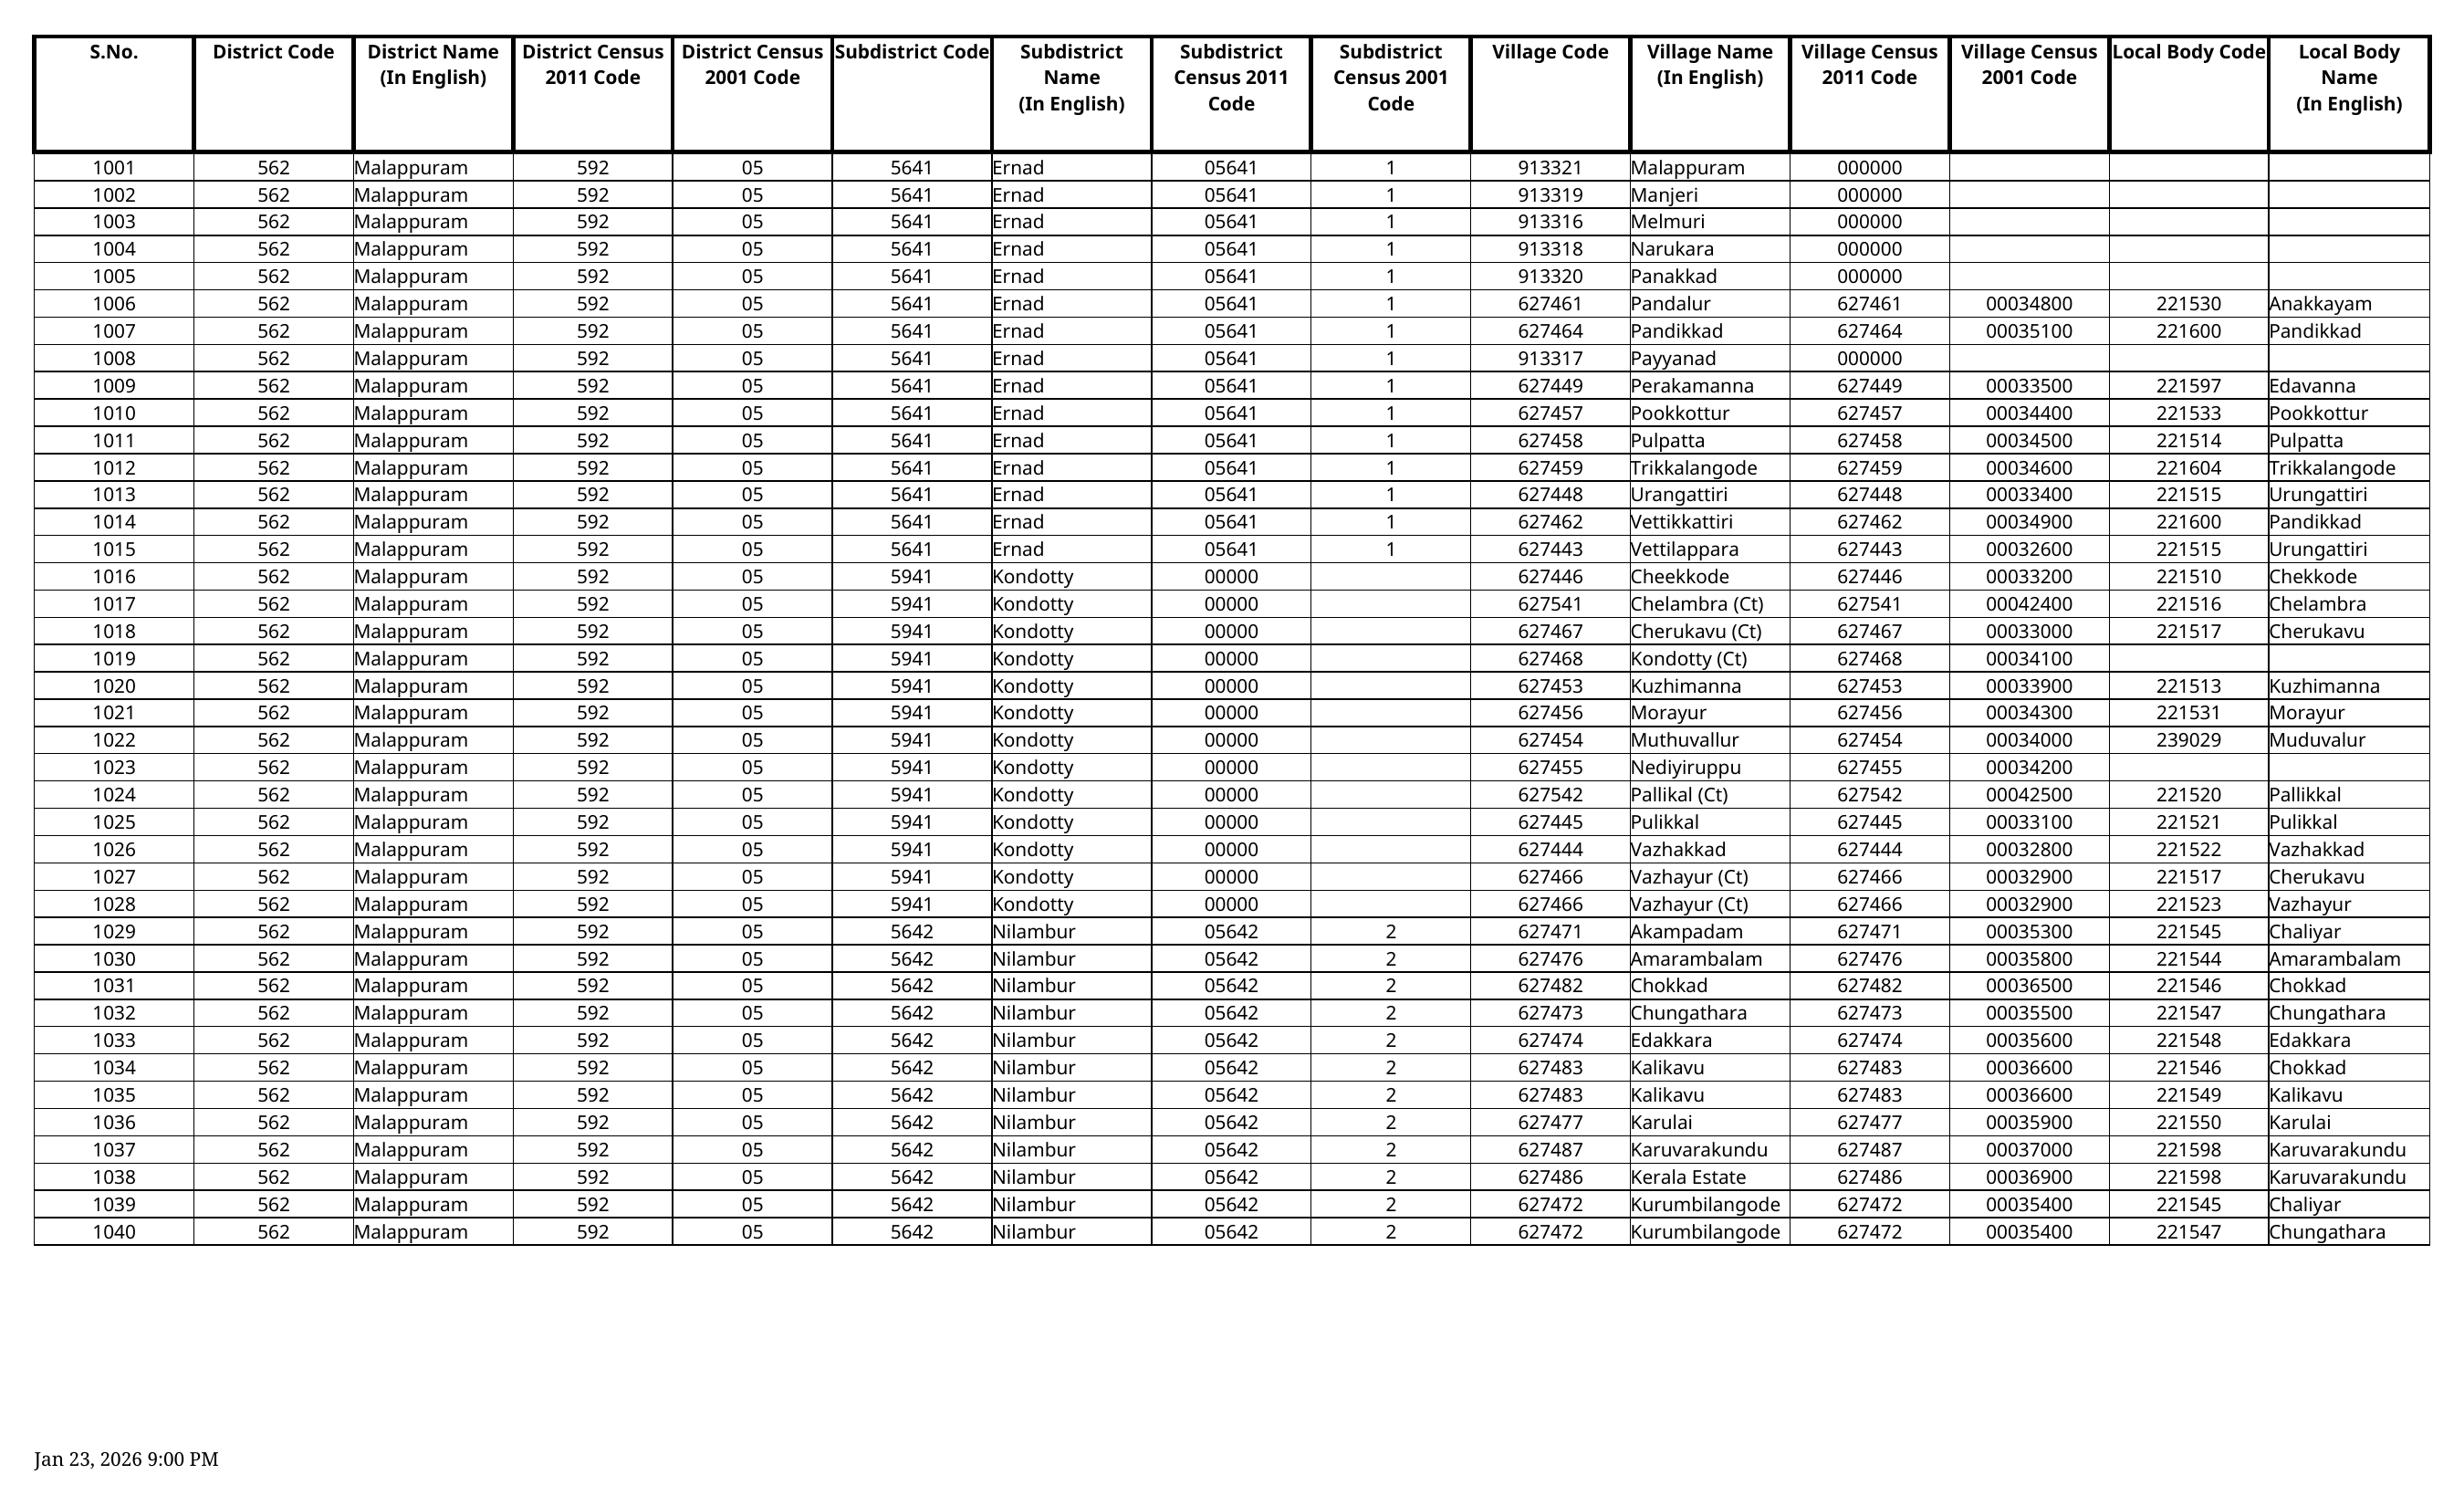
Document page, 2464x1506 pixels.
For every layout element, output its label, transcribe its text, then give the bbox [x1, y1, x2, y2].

table_cell 05642 [1153, 1109, 1310, 1135]
table_cell 5642 [833, 1136, 991, 1162]
table_cell 627542 [1471, 781, 1630, 808]
table_header 1020 [35, 673, 193, 698]
table_cell 562 [194, 1191, 353, 1217]
table_cell [2270, 645, 2429, 671]
table_cell 00000 [1153, 673, 1310, 698]
table_cell 5941 [833, 727, 991, 753]
table_cell Kondotty [993, 809, 1151, 835]
table_cell 627454 [1791, 727, 1949, 753]
table_cell 627462 [1791, 509, 1949, 535]
table_cell 00034300 [1950, 700, 2109, 726]
table_cell Narukara [1631, 236, 1790, 262]
table_cell 592 [514, 1218, 672, 1244]
table_cell 1 [1311, 318, 1470, 344]
table_cell Vettilappara [1631, 536, 1790, 562]
table_header 1007 [35, 318, 193, 344]
table_cell Nilambur [993, 1218, 1151, 1244]
table_cell 627467 [1471, 618, 1630, 643]
table_cell Malappuram [354, 263, 513, 289]
table_cell 627453 [1471, 673, 1630, 698]
table_cell Chekkode [2270, 563, 2429, 590]
table_cell 562 [194, 1000, 353, 1026]
table_cell 592 [514, 946, 672, 971]
table_header 1036 [35, 1109, 193, 1135]
table_cell 592 [514, 400, 672, 425]
table_cell 562 [194, 290, 353, 317]
table_cell 627468 [1471, 645, 1630, 671]
table_cell 221515 [2110, 536, 2268, 562]
table_cell 05641 [1153, 318, 1310, 344]
table_cell 592 [514, 1109, 672, 1135]
table_cell 00033100 [1950, 809, 2109, 835]
table_cell 2 [1311, 918, 1470, 944]
table_cell 627445 [1791, 809, 1949, 835]
table_cell Ernad [993, 427, 1151, 453]
table_cell 05642 [1153, 1191, 1310, 1217]
table_cell 221547 [2110, 1218, 2268, 1244]
table_cell Chokkad [2270, 1054, 2429, 1081]
table_cell [1311, 727, 1470, 753]
table_cell Chungathara [2270, 1218, 2429, 1244]
table_cell Pandikkad [1631, 318, 1790, 344]
table_cell Malappuram [354, 946, 513, 971]
table_cell [2110, 154, 2268, 180]
table_header 1002 [35, 182, 193, 207]
table_cell 1 [1311, 236, 1470, 262]
table_cell 5642 [833, 1191, 991, 1217]
table_cell Nilambur [993, 946, 1151, 971]
table_cell 5642 [833, 1082, 991, 1108]
table_cell 5941 [833, 700, 991, 726]
table_cell 5641 [833, 290, 991, 317]
table_cell Vettikkattiri [1631, 509, 1790, 535]
table_cell 000000 [1791, 263, 1949, 289]
table_cell Kuzhimanna [2270, 673, 2429, 698]
table_header 1003 [35, 209, 193, 235]
table_cell 627457 [1791, 400, 1949, 425]
table_cell Malappuram [354, 1191, 513, 1217]
table_cell Perakamanna [1631, 372, 1790, 398]
table_cell Malappuram [354, 1164, 513, 1189]
table_cell 221517 [2110, 618, 2268, 643]
table_cell Urungattiri [2270, 536, 2429, 562]
table_cell 00036600 [1950, 1054, 2109, 1081]
table_cell Pulikkal [1631, 809, 1790, 835]
table_cell Malappuram [354, 427, 513, 453]
table_cell 05 [673, 836, 831, 862]
table_cell Nilambur [993, 973, 1151, 999]
table_cell 5941 [833, 891, 991, 916]
table_cell Edakkara [2270, 1027, 2429, 1053]
table_cell Melmuri [1631, 209, 1790, 235]
table_cell 000000 [1791, 236, 1949, 262]
table_cell 627466 [1471, 863, 1630, 889]
table_cell 05641 [1153, 263, 1310, 289]
table_cell 627444 [1791, 836, 1949, 862]
table_cell 221600 [2110, 318, 2268, 344]
table_cell 05641 [1153, 290, 1310, 317]
table_cell 5941 [833, 754, 991, 780]
table_cell 627483 [1791, 1082, 1949, 1108]
table_cell [2110, 345, 2268, 371]
table_cell [1950, 154, 2109, 180]
table_cell 05 [673, 863, 831, 889]
table_cell 562 [194, 781, 353, 808]
table_header 1018 [35, 618, 193, 643]
table_cell 221598 [2110, 1136, 2268, 1162]
table_cell 562 [194, 891, 353, 916]
table_cell 5642 [833, 1027, 991, 1053]
table_cell 627487 [1791, 1136, 1949, 1162]
table_cell 5941 [833, 673, 991, 698]
table_cell 913320 [1471, 263, 1630, 289]
table_cell 5641 [833, 209, 991, 235]
table_cell 00000 [1153, 591, 1310, 617]
table_cell Kondotty [993, 618, 1151, 643]
table_cell 5641 [833, 318, 991, 344]
table_cell 00042400 [1950, 591, 2109, 617]
table_cell Kondotty [993, 563, 1151, 590]
table_cell 5941 [833, 836, 991, 862]
table_cell 00033900 [1950, 673, 2109, 698]
table_cell 5641 [833, 236, 991, 262]
table_cell 05 [673, 455, 831, 480]
table_cell [35, 318, 193, 344]
table_cell Malappuram [354, 1082, 513, 1108]
table_cell 000000 [1791, 182, 1949, 207]
table_cell Nilambur [993, 1109, 1151, 1135]
table_cell 592 [514, 1191, 672, 1217]
table_cell 00035600 [1950, 1027, 2109, 1053]
table_cell Malappuram [354, 1054, 513, 1081]
table_cell [2110, 263, 2268, 289]
table_cell [1311, 563, 1470, 590]
table_cell 627466 [1791, 891, 1949, 916]
table_cell 562 [194, 809, 353, 835]
table_cell 627453 [1791, 673, 1949, 698]
table_cell Nediyiruppu [1631, 754, 1790, 780]
table_cell 562 [194, 482, 353, 507]
table_cell Trikkalangode [1631, 455, 1790, 480]
table_cell [35, 263, 193, 289]
table_cell Nilambur [993, 1000, 1151, 1026]
table_cell 05 [673, 400, 831, 425]
table_cell 5642 [833, 1000, 991, 1026]
table_cell Malappuram [354, 591, 513, 617]
table_cell 05 [673, 591, 831, 617]
table_cell 592 [514, 918, 672, 944]
table_cell Muduvalur [2270, 727, 2429, 753]
table_cell 562 [194, 1136, 353, 1162]
table_cell 627462 [1471, 509, 1630, 535]
table_cell 913321 [1471, 154, 1630, 180]
table_cell Malappuram [354, 236, 513, 262]
table_cell 627476 [1471, 946, 1630, 971]
table_cell [1311, 645, 1470, 671]
table_header 1013 [35, 482, 193, 507]
table_cell [2270, 263, 2429, 289]
table_cell 627448 [1471, 482, 1630, 507]
table_cell Malappuram [354, 536, 513, 562]
table_cell [2110, 645, 2268, 671]
table_cell [1311, 754, 1470, 780]
table_header Subdistrict Census 2011 Code [1154, 38, 1309, 150]
table_cell 00000 [1153, 891, 1310, 916]
table_cell 221597 [2110, 372, 2268, 398]
table_cell 05 [673, 946, 831, 971]
table_cell Ernad [993, 318, 1151, 344]
table_cell 05641 [1153, 345, 1310, 371]
table_cell [2270, 209, 2429, 235]
table_cell 5941 [833, 781, 991, 808]
table_cell 05 [673, 809, 831, 835]
table_cell 00036600 [1950, 1082, 2109, 1108]
table_header 1035 [35, 1082, 193, 1108]
table_cell 05642 [1153, 1136, 1310, 1162]
table_cell 05641 [1153, 154, 1310, 180]
table_cell Malappuram [354, 1000, 513, 1026]
table_cell 05 [673, 263, 831, 289]
table_cell 221514 [2110, 427, 2268, 453]
table_cell 592 [514, 182, 672, 207]
table_cell 5641 [833, 400, 991, 425]
table_cell 5641 [833, 263, 991, 289]
table_header Local Body Name (In English) [2271, 38, 2427, 150]
table_cell 05 [673, 236, 831, 262]
table_cell 562 [194, 1082, 353, 1108]
table_cell Cherukavu (Ct) [1631, 618, 1790, 643]
table_cell 5941 [833, 863, 991, 889]
table_cell 562 [194, 618, 353, 643]
table_cell Vazhakkad [1631, 836, 1790, 862]
table_cell Chokkad [1631, 973, 1790, 999]
table_cell 592 [514, 863, 672, 889]
table_cell Nilambur [993, 1082, 1151, 1108]
table_cell 592 [514, 482, 672, 507]
table_cell 05 [673, 1191, 831, 1217]
table_cell 1 [1311, 290, 1470, 317]
table_cell Chaliyar [2270, 918, 2429, 944]
table_cell 627473 [1791, 1000, 1949, 1026]
table_cell 00033000 [1950, 618, 2109, 643]
table_header Local Body Code [2112, 38, 2267, 150]
table_header 1017 [35, 591, 193, 617]
table_cell Malappuram [354, 154, 513, 180]
table_cell 221510 [2110, 563, 2268, 590]
table_cell [2110, 209, 2268, 235]
table_cell 00000 [1153, 754, 1310, 780]
table_cell Ernad [993, 209, 1151, 235]
table_cell 913319 [1471, 182, 1630, 207]
table_cell Vazhayur (Ct) [1631, 863, 1790, 889]
table_cell 221530 [2110, 290, 2268, 317]
table_cell 592 [514, 455, 672, 480]
table_header Village Code [1473, 38, 1628, 150]
table_header 1034 [35, 1054, 193, 1081]
table_cell Kuzhimanna [1631, 673, 1790, 698]
table_cell 913316 [1471, 209, 1630, 235]
table_cell 562 [194, 591, 353, 617]
table_cell 00032900 [1950, 891, 2109, 916]
table_header District Code [196, 38, 351, 150]
table_header Village Name (In English) [1633, 38, 1788, 150]
table_cell 592 [514, 700, 672, 726]
table_cell Chelambra (Ct) [1631, 591, 1790, 617]
table_cell 592 [514, 1136, 672, 1162]
table_cell Nilambur [993, 1054, 1151, 1081]
table_cell 1 [1311, 372, 1470, 398]
table_cell 221598 [2110, 1164, 2268, 1189]
table_cell [2270, 182, 2429, 207]
table_cell 627482 [1791, 973, 1949, 999]
table_cell Malappuram [354, 645, 513, 671]
table_cell 05641 [1153, 209, 1310, 235]
table_cell 627474 [1791, 1027, 1949, 1053]
table_header 1028 [35, 891, 193, 916]
table_cell 592 [514, 645, 672, 671]
table_cell Pandalur [1631, 290, 1790, 317]
table_cell Kondotty [993, 673, 1151, 698]
table_cell 562 [194, 727, 353, 753]
table_cell 00034400 [1950, 400, 2109, 425]
table_cell 00042500 [1950, 781, 2109, 808]
table_cell 627458 [1471, 427, 1630, 453]
table_cell 627472 [1471, 1191, 1630, 1217]
table_cell 05 [673, 673, 831, 698]
table_cell Malappuram [354, 754, 513, 780]
table_cell 05642 [1153, 1054, 1310, 1081]
table_cell Kalikavu [1631, 1082, 1790, 1108]
table_cell 2 [1311, 1191, 1470, 1217]
table_cell [1950, 345, 2109, 371]
table_cell 05 [673, 1082, 831, 1108]
table_cell 5642 [833, 1164, 991, 1189]
table_cell Ernad [993, 372, 1151, 398]
table_cell 592 [514, 673, 672, 698]
table_cell 627466 [1471, 891, 1630, 916]
table_cell 05 [673, 754, 831, 780]
table_cell 00000 [1153, 618, 1310, 643]
table_cell Chungathara [2270, 1000, 2429, 1026]
table_cell Urangattiri [1631, 482, 1790, 507]
table_cell 562 [194, 400, 353, 425]
table_cell Ernad [993, 400, 1151, 425]
table_cell 5941 [833, 809, 991, 835]
table_cell 627483 [1471, 1054, 1630, 1081]
table_cell 2 [1311, 1218, 1470, 1244]
table_cell [1950, 236, 2109, 262]
table_cell 05641 [1153, 400, 1310, 425]
table_cell 2 [1311, 1082, 1470, 1108]
table_cell Chaliyar [2270, 1191, 2429, 1217]
table_cell 562 [194, 536, 353, 562]
table_cell Muthuvallur [1631, 727, 1790, 753]
table_cell 627486 [1471, 1164, 1630, 1189]
table_cell Ernad [993, 455, 1151, 480]
table_cell 221520 [2110, 781, 2268, 808]
table_cell [2110, 236, 2268, 262]
table_header 1004 [35, 236, 193, 262]
table_cell 562 [194, 563, 353, 590]
table_cell Ernad [993, 482, 1151, 507]
table_header 1015 [35, 536, 193, 562]
table_cell Ernad [993, 345, 1151, 371]
table_cell 627471 [1471, 918, 1630, 944]
table_cell Pallikkal [2270, 781, 2429, 808]
table_header District Census 2011 Code [516, 38, 671, 150]
table_cell 592 [514, 318, 672, 344]
table_cell Payyanad [1631, 345, 1790, 371]
table_cell [35, 182, 193, 207]
table_cell 2 [1311, 1164, 1470, 1189]
table_cell Malappuram [354, 290, 513, 317]
table_cell 00034500 [1950, 427, 2109, 453]
table_cell Trikkalangode [2270, 455, 2429, 480]
table_cell 627541 [1791, 591, 1949, 617]
table_cell 221522 [2110, 836, 2268, 862]
table_cell 627541 [1471, 591, 1630, 617]
table_cell 00034600 [1950, 455, 2109, 480]
table_cell 5641 [833, 182, 991, 207]
table_cell 000000 [1791, 209, 1949, 235]
table_cell [1311, 863, 1470, 889]
table_cell 562 [194, 946, 353, 971]
table_cell 1 [1311, 400, 1470, 425]
table_cell 562 [194, 673, 353, 698]
table_cell [1950, 182, 2109, 207]
table_cell 05 [673, 427, 831, 453]
table_cell Ernad [993, 236, 1151, 262]
table_cell 00032900 [1950, 863, 2109, 889]
table_header Subdistrict Census 2001 Code [1313, 38, 1468, 150]
table_cell 562 [194, 918, 353, 944]
table_header 1023 [35, 754, 193, 780]
table_cell 627458 [1791, 427, 1949, 453]
table_header 1040 [35, 1218, 193, 1244]
table_cell 05 [673, 781, 831, 808]
table_header 1037 [35, 1136, 193, 1162]
table_cell 562 [194, 1164, 353, 1189]
table_cell 1 [1311, 154, 1470, 180]
table_cell 05 [673, 1218, 831, 1244]
table_cell 221546 [2110, 1054, 2268, 1081]
table_cell 562 [194, 455, 353, 480]
table_cell 5641 [833, 345, 991, 371]
table_cell 2 [1311, 1054, 1470, 1081]
table_cell Anakkayam [2270, 290, 2429, 317]
table_cell 05 [673, 1000, 831, 1026]
table_cell Edavanna [2270, 372, 2429, 398]
table_cell 05642 [1153, 973, 1310, 999]
table_cell [2270, 236, 2429, 262]
table_cell 627477 [1791, 1109, 1949, 1135]
table_cell 562 [194, 973, 353, 999]
table_cell Karulai [1631, 1109, 1790, 1135]
table_cell [2270, 154, 2429, 180]
table_cell 627472 [1471, 1218, 1630, 1244]
table_cell 562 [194, 209, 353, 235]
table_cell 221604 [2110, 455, 2268, 480]
table_header 1025 [35, 809, 193, 835]
table_cell Malappuram [1631, 154, 1790, 180]
table_cell 627483 [1791, 1054, 1949, 1081]
table_cell 627461 [1471, 290, 1630, 317]
table_cell 05641 [1153, 482, 1310, 507]
table_cell 627466 [1791, 863, 1949, 889]
table_cell 592 [514, 536, 672, 562]
table_cell [1950, 209, 2109, 235]
table_cell 627448 [1791, 482, 1949, 507]
table_cell 05642 [1153, 918, 1310, 944]
table_cell 592 [514, 809, 672, 835]
table_cell 627542 [1791, 781, 1949, 808]
table_cell 592 [514, 345, 672, 371]
table_cell 5941 [833, 563, 991, 590]
table_cell 00000 [1153, 863, 1310, 889]
table_cell Ernad [993, 509, 1151, 535]
table_cell Pulpatta [2270, 427, 2429, 453]
table_cell Malappuram [354, 345, 513, 371]
table_cell 05 [673, 509, 831, 535]
table_cell 627454 [1471, 727, 1630, 753]
table_cell 221533 [2110, 400, 2268, 425]
table_cell 627477 [1471, 1109, 1630, 1135]
table_cell Malappuram [354, 482, 513, 507]
table_cell 221547 [2110, 1000, 2268, 1026]
table_cell 00034000 [1950, 727, 2109, 753]
table_cell 562 [194, 372, 353, 398]
table_cell 00000 [1153, 809, 1310, 835]
table_cell 627472 [1791, 1191, 1949, 1217]
table_cell Kalikavu [2270, 1082, 2429, 1108]
table_cell 627487 [1471, 1136, 1630, 1162]
table_cell 05 [673, 618, 831, 643]
table_cell 00037000 [1950, 1136, 2109, 1162]
table_cell 592 [514, 154, 672, 180]
table_cell 5941 [833, 645, 991, 671]
table_cell 2 [1311, 1027, 1470, 1053]
table_cell Ernad [993, 536, 1151, 562]
table_cell 2 [1311, 946, 1470, 971]
table_cell Pandikkad [2270, 509, 2429, 535]
table_cell 592 [514, 290, 672, 317]
table_cell 627455 [1471, 754, 1630, 780]
table_cell 05 [673, 1164, 831, 1189]
table_cell 562 [194, 863, 353, 889]
table_header 1019 [35, 645, 193, 671]
table_cell 05642 [1153, 1164, 1310, 1189]
table_cell [1311, 891, 1470, 916]
table_cell 627445 [1471, 809, 1630, 835]
table_cell Malappuram [354, 918, 513, 944]
table_header Subdistrict Code [834, 38, 990, 150]
table_cell 00033500 [1950, 372, 2109, 398]
table_cell 627471 [1791, 918, 1949, 944]
table_cell 00032600 [1950, 536, 2109, 562]
table_cell [35, 372, 193, 398]
table_cell Panakkad [1631, 263, 1790, 289]
table_cell Malappuram [354, 618, 513, 643]
table_cell 221549 [2110, 1082, 2268, 1108]
table_cell Nilambur [993, 1191, 1151, 1217]
table_cell 05 [673, 918, 831, 944]
table_cell 562 [194, 645, 353, 671]
table_cell Malappuram [354, 973, 513, 999]
table_cell Nilambur [993, 1136, 1151, 1162]
table_cell Cherukavu [2270, 863, 2429, 889]
table_header 1029 [35, 918, 193, 944]
table_cell 05642 [1153, 1000, 1310, 1026]
table_header 1024 [35, 781, 193, 808]
table_cell 221546 [2110, 973, 2268, 999]
table_cell 562 [194, 263, 353, 289]
table_cell 2 [1311, 973, 1470, 999]
table_cell Nilambur [993, 1027, 1151, 1053]
table_cell 627456 [1791, 700, 1949, 726]
table_cell 627464 [1791, 318, 1949, 344]
table_cell 239029 [2110, 727, 2268, 753]
table_cell 562 [194, 345, 353, 371]
table_cell Kondotty [993, 754, 1151, 780]
table_cell [1950, 263, 2109, 289]
table_cell 627443 [1791, 536, 1949, 562]
table_cell 05 [673, 372, 831, 398]
table_cell 592 [514, 973, 672, 999]
table_cell 221544 [2110, 946, 2268, 971]
table_cell 562 [194, 1027, 353, 1053]
table_cell 05 [673, 891, 831, 916]
table_cell 562 [194, 318, 353, 344]
table_cell 221545 [2110, 1191, 2268, 1217]
table_cell Malappuram [354, 182, 513, 207]
table_cell 05641 [1153, 236, 1310, 262]
table_cell Malappuram [354, 209, 513, 235]
table_cell 05 [673, 290, 831, 317]
table_cell 221531 [2110, 700, 2268, 726]
table_header 1005 [35, 263, 193, 289]
table_header 1031 [35, 973, 193, 999]
table_cell Cherukavu [2270, 618, 2429, 643]
table_cell Nilambur [993, 918, 1151, 944]
table_cell Edakkara [1631, 1027, 1790, 1053]
table_cell 221548 [2110, 1027, 2268, 1053]
table_cell 562 [194, 182, 353, 207]
table_cell 1 [1311, 427, 1470, 453]
table_cell Kondotty [993, 591, 1151, 617]
table_cell Malappuram [354, 1109, 513, 1135]
table_cell 5641 [833, 536, 991, 562]
table_cell 05 [673, 345, 831, 371]
table_cell 000000 [1791, 345, 1949, 371]
table_header 1009 [35, 372, 193, 398]
table_cell 00036500 [1950, 973, 2109, 999]
table_cell Pookkottur [2270, 400, 2429, 425]
table_cell 592 [514, 618, 672, 643]
table_header Village Census 2011 Code [1792, 38, 1947, 150]
table_cell [35, 290, 193, 317]
table_cell Chungathara [1631, 1000, 1790, 1026]
table_cell Malappuram [354, 809, 513, 835]
table_cell 00035800 [1950, 946, 2109, 971]
table_cell Kondotty [993, 700, 1151, 726]
table_cell 05 [673, 209, 831, 235]
table_cell 5941 [833, 618, 991, 643]
table_cell 00035400 [1950, 1218, 2109, 1244]
table_cell 627459 [1791, 455, 1949, 480]
table_cell 627467 [1791, 618, 1949, 643]
table_cell [35, 236, 193, 262]
table_header Subdistrict Name (In English) [994, 38, 1150, 150]
table_cell 00033200 [1950, 563, 2109, 590]
table_cell Urungattiri [2270, 482, 2429, 507]
table_cell Vazhakkad [2270, 836, 2429, 862]
table_cell 562 [194, 1109, 353, 1135]
table_cell Malappuram [354, 700, 513, 726]
table_cell 627444 [1471, 836, 1630, 862]
table_cell Malappuram [354, 318, 513, 344]
table_cell Cheekkode [1631, 563, 1790, 590]
table_cell 05 [673, 563, 831, 590]
table_cell 627486 [1791, 1164, 1949, 1189]
table_cell 592 [514, 1027, 672, 1053]
table_cell 627446 [1791, 563, 1949, 590]
table_header 1039 [35, 1191, 193, 1217]
table_cell 5642 [833, 946, 991, 971]
table_cell 1 [1311, 345, 1470, 371]
table_cell Malappuram [354, 863, 513, 889]
table_cell 05 [673, 1136, 831, 1162]
table_cell Pookkottur [1631, 400, 1790, 425]
table_cell 1 [1311, 536, 1470, 562]
table_header 1022 [35, 727, 193, 753]
table_cell Malappuram [354, 563, 513, 590]
table_cell 627473 [1471, 1000, 1630, 1026]
table_header 1032 [35, 1000, 193, 1026]
table_cell 562 [194, 754, 353, 780]
table_cell 627449 [1471, 372, 1630, 398]
table_cell Vazhayur (Ct) [1631, 891, 1790, 916]
table_cell 592 [514, 263, 672, 289]
table_cell [1311, 700, 1470, 726]
table_cell Morayur [2270, 700, 2429, 726]
table_cell Ernad [993, 182, 1151, 207]
table_cell 05 [673, 727, 831, 753]
table_cell Chelambra [2270, 591, 2429, 617]
table_cell 221600 [2110, 509, 2268, 535]
table_cell Malappuram [354, 1136, 513, 1162]
table_cell 627449 [1791, 372, 1949, 398]
table_cell 05642 [1153, 1082, 1310, 1108]
table_cell 00035100 [1950, 318, 2109, 344]
table_cell 000000 [1791, 154, 1949, 180]
table_cell Kurumbilangode [1631, 1218, 1790, 1244]
table_cell [1311, 591, 1470, 617]
table_cell Karuvarakundu [2270, 1136, 2429, 1162]
table_header 1011 [35, 427, 193, 453]
table_cell Malappuram [354, 1027, 513, 1053]
table_cell Chokkad [2270, 973, 2429, 999]
table_cell 05 [673, 182, 831, 207]
table_cell 00000 [1153, 645, 1310, 671]
table_cell 05 [673, 700, 831, 726]
table_cell 00000 [1153, 836, 1310, 862]
table_cell 627482 [1471, 973, 1630, 999]
table_cell Ernad [993, 263, 1151, 289]
table_cell 562 [194, 1218, 353, 1244]
table_cell 2 [1311, 1109, 1470, 1135]
table_cell 562 [194, 836, 353, 862]
table_header District Name (In English) [356, 38, 511, 150]
table_cell [2270, 345, 2429, 371]
table_cell 562 [194, 427, 353, 453]
table_cell 627468 [1791, 645, 1949, 671]
table_header 1012 [35, 455, 193, 480]
table_cell Malappuram [354, 372, 513, 398]
table_header 1006 [35, 290, 193, 317]
table_cell 627474 [1471, 1027, 1630, 1053]
table_header 1026 [35, 836, 193, 862]
table_cell 05 [673, 154, 831, 180]
table_cell 627476 [1791, 946, 1949, 971]
table_cell 00000 [1153, 700, 1310, 726]
table_cell 627455 [1791, 754, 1949, 780]
table_cell [1311, 781, 1470, 808]
table_cell Kondotty (Ct) [1631, 645, 1790, 671]
table_cell 05642 [1153, 1218, 1310, 1244]
table_cell 592 [514, 754, 672, 780]
table_cell [1311, 618, 1470, 643]
table_cell 05641 [1153, 509, 1310, 535]
table_cell 05 [673, 318, 831, 344]
table_cell 1 [1311, 482, 1470, 507]
table_cell 00035500 [1950, 1000, 2109, 1026]
table_cell 592 [514, 563, 672, 590]
table_cell 05 [673, 1109, 831, 1135]
table_cell 221521 [2110, 809, 2268, 835]
table_cell 5941 [833, 591, 991, 617]
table_cell 5642 [833, 1054, 991, 1081]
table_cell 592 [514, 1000, 672, 1026]
table_cell 562 [194, 236, 353, 262]
table_cell Akampadam [1631, 918, 1790, 944]
table_header 1027 [35, 863, 193, 889]
table_cell 05641 [1153, 455, 1310, 480]
table_cell 221523 [2110, 891, 2268, 916]
table_header S.No. [37, 38, 192, 150]
table_cell 1 [1311, 263, 1470, 289]
table_header 1021 [35, 700, 193, 726]
table_cell [2110, 754, 2268, 780]
table_cell 00034900 [1950, 509, 2109, 535]
table_cell 2 [1311, 1136, 1470, 1162]
table_cell Kondotty [993, 781, 1151, 808]
table_cell 592 [514, 1082, 672, 1108]
table_cell 913317 [1471, 345, 1630, 371]
table_cell 592 [514, 836, 672, 862]
table_cell Amarambalam [1631, 946, 1790, 971]
table_cell 05641 [1153, 536, 1310, 562]
table_cell 00034800 [1950, 290, 2109, 317]
table_cell 562 [194, 509, 353, 535]
table_header 1008 [35, 345, 193, 371]
table_cell Nilambur [993, 1164, 1151, 1189]
table_cell [1311, 809, 1470, 835]
table_cell 00000 [1153, 781, 1310, 808]
table_cell Malappuram [354, 891, 513, 916]
table_cell Pallikal (Ct) [1631, 781, 1790, 808]
table_cell 627472 [1791, 1218, 1949, 1244]
table_cell Malappuram [354, 400, 513, 425]
table_cell 1 [1311, 509, 1470, 535]
table_cell 592 [514, 509, 672, 535]
table_header 1030 [35, 946, 193, 971]
table_cell 05 [673, 1027, 831, 1053]
table_cell 627461 [1791, 290, 1949, 317]
table_cell Morayur [1631, 700, 1790, 726]
table_cell 2 [1311, 1000, 1470, 1026]
table_cell [1311, 836, 1470, 862]
table_cell 1 [1311, 209, 1470, 235]
table_header 1038 [35, 1164, 193, 1189]
table_cell Kondotty [993, 863, 1151, 889]
table_cell 05 [673, 1054, 831, 1081]
table_cell 592 [514, 372, 672, 398]
table_cell Pulpatta [1631, 427, 1790, 453]
table_cell Malappuram [354, 455, 513, 480]
table_cell 592 [514, 236, 672, 262]
table_cell 00035300 [1950, 918, 2109, 944]
table_cell 5641 [833, 482, 991, 507]
table_cell 562 [194, 1054, 353, 1081]
table_cell Kondotty [993, 836, 1151, 862]
table_cell 627464 [1471, 318, 1630, 344]
table_cell 1 [1311, 455, 1470, 480]
table_cell 627446 [1471, 563, 1630, 590]
table_cell 05 [673, 482, 831, 507]
table_cell 00034100 [1950, 645, 2109, 671]
table_cell 05 [673, 536, 831, 562]
table_cell 221550 [2110, 1109, 2268, 1135]
table_cell 05 [673, 645, 831, 671]
table_cell Kalikavu [1631, 1054, 1790, 1081]
table_cell Ernad [993, 290, 1151, 317]
table_cell Malappuram [354, 509, 513, 535]
table_cell 221545 [2110, 918, 2268, 944]
table_cell Vazhayur [2270, 891, 2429, 916]
table_cell 00034200 [1950, 754, 2109, 780]
table_cell 05642 [1153, 1027, 1310, 1053]
table_cell Kondotty [993, 891, 1151, 916]
table_cell 627456 [1471, 700, 1630, 726]
table_header 1001 [35, 154, 193, 180]
table_cell 5642 [833, 973, 991, 999]
table_cell 627459 [1471, 455, 1630, 480]
table_cell [2270, 754, 2429, 780]
table_cell [1311, 673, 1470, 698]
table_cell 00035900 [1950, 1109, 2109, 1135]
table_cell Malappuram [354, 1218, 513, 1244]
table_cell [2110, 182, 2268, 207]
table_cell Pandikkad [2270, 318, 2429, 344]
table_cell [35, 209, 193, 235]
table_cell 627457 [1471, 400, 1630, 425]
table_cell Malappuram [354, 727, 513, 753]
table_cell 221513 [2110, 673, 2268, 698]
table_cell Kondotty [993, 645, 1151, 671]
table_cell 592 [514, 427, 672, 453]
table_cell 592 [514, 591, 672, 617]
table_cell 5642 [833, 1218, 991, 1244]
table_cell 5641 [833, 154, 991, 180]
table_cell Malappuram [354, 836, 513, 862]
table_cell 5641 [833, 427, 991, 453]
table_cell 562 [194, 154, 353, 180]
table_cell 592 [514, 1164, 672, 1189]
table_cell 592 [514, 209, 672, 235]
table_header District Census 2001 Code [674, 38, 830, 150]
table_cell Pulikkal [2270, 809, 2429, 835]
table_cell 5642 [833, 1109, 991, 1135]
table_cell Kurumbilangode [1631, 1191, 1790, 1217]
table_header 1010 [35, 400, 193, 425]
table_cell 00032800 [1950, 836, 2109, 862]
table_cell 562 [194, 700, 353, 726]
table_cell 1 [1311, 182, 1470, 207]
table_cell 913318 [1471, 236, 1630, 262]
table_cell 592 [514, 891, 672, 916]
table_cell 00000 [1153, 727, 1310, 753]
table_header 1016 [35, 563, 193, 590]
table_cell Karuvarakundu [2270, 1164, 2429, 1189]
table_cell Manjeri [1631, 182, 1790, 207]
table_cell 221517 [2110, 863, 2268, 889]
table_cell Kondotty [993, 727, 1151, 753]
table_cell Ernad [993, 154, 1151, 180]
table_cell [35, 154, 193, 180]
table_cell 592 [514, 781, 672, 808]
table_cell 00000 [1153, 563, 1310, 590]
table_cell Karulai [2270, 1109, 2429, 1135]
table_cell Amarambalam [2270, 946, 2429, 971]
table_cell Kerala Estate [1631, 1164, 1790, 1189]
table_cell 05 [673, 973, 831, 999]
table_cell 627443 [1471, 536, 1630, 562]
table_header Village Census 2001 Code [1952, 38, 2107, 150]
table_cell 05642 [1153, 946, 1310, 971]
table_cell 592 [514, 727, 672, 753]
table_cell 5641 [833, 455, 991, 480]
table_cell 00036900 [1950, 1164, 2109, 1189]
table_cell 627483 [1471, 1082, 1630, 1108]
table_cell 5641 [833, 509, 991, 535]
table_cell Malappuram [354, 781, 513, 808]
table_cell 05641 [1153, 427, 1310, 453]
table_cell Karuvarakundu [1631, 1136, 1790, 1162]
table_cell 221516 [2110, 591, 2268, 617]
table_cell 221515 [2110, 482, 2268, 507]
table_cell 00035400 [1950, 1191, 2109, 1217]
table_cell 5642 [833, 918, 991, 944]
table_cell [35, 345, 193, 371]
table_header 1033 [35, 1027, 193, 1053]
table_header 1014 [35, 509, 193, 535]
table_cell 592 [514, 1054, 672, 1081]
table_cell 05641 [1153, 182, 1310, 207]
table_cell Malappuram [354, 673, 513, 698]
table_cell 00033400 [1950, 482, 2109, 507]
table_cell 05641 [1153, 372, 1310, 398]
table_cell 5641 [833, 372, 991, 398]
